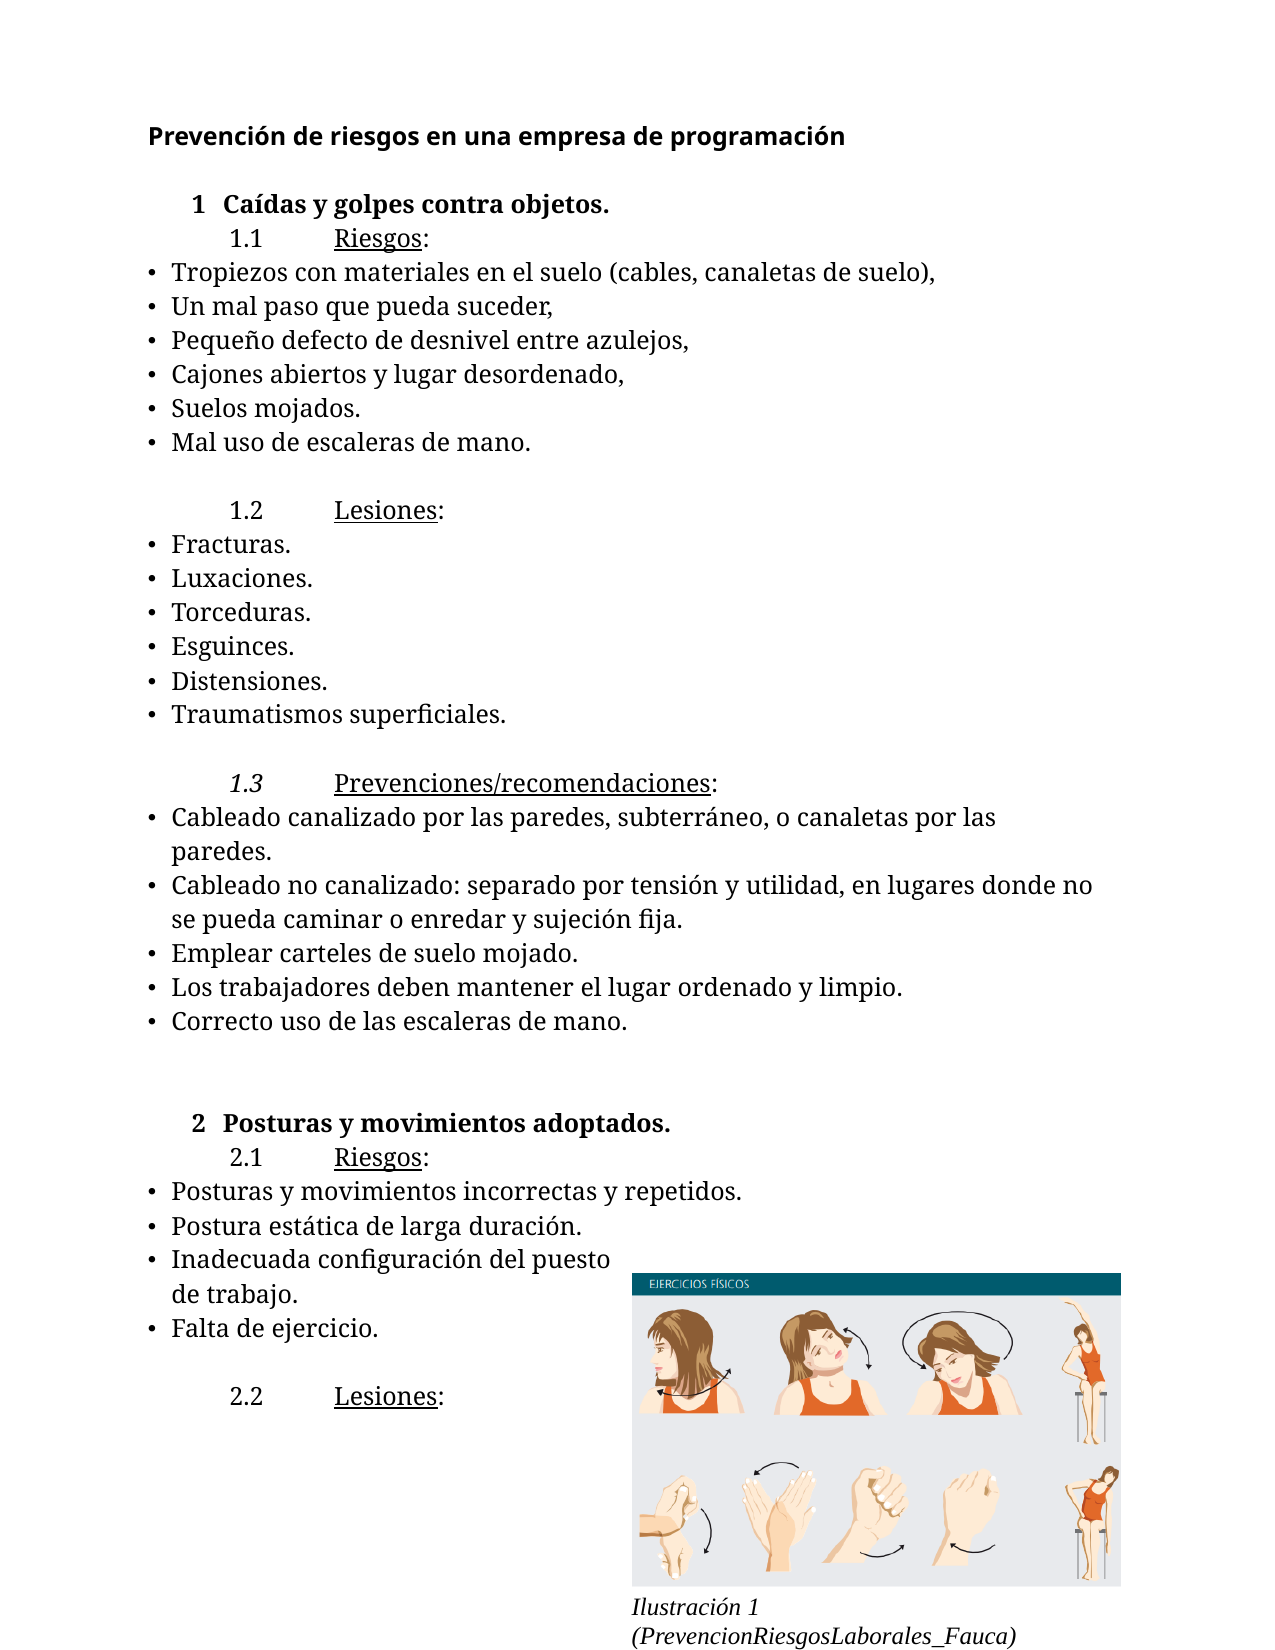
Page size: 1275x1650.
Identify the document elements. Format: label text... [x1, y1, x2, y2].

list Mal uso de escaleras de mano. [148, 425, 1098, 459]
list Tropiezos con materiales en el suelo (cables, canaletas de suelo), [148, 254, 1098, 288]
list Correcto uso de las escaleras de mano. [148, 1004, 1098, 1038]
list Lesiones: [223, 493, 1098, 527]
list Pequeño defecto de desnivel entre azulejos, [148, 322, 1098, 357]
list Distensiones. [148, 663, 1098, 697]
list Esguinces. [148, 629, 1098, 663]
list Fracturas. [148, 527, 1098, 561]
list Ilustración 1 (PrevencionRiesgosLaborales_Fauca) [631, 1587, 1122, 1650]
picture [631, 1271, 1122, 1587]
list Caídas y golpes contra objetos. [185, 186, 1098, 220]
list Cableado canalizado por las paredes, subterráneo, o canaletas por las paredes. [148, 799, 1098, 867]
list Los trabajadores deben mantener el lugar ordenado y limpio. [148, 970, 1098, 1004]
list Lesiones: [223, 1378, 631, 1412]
list Cableado no canalizado: separado por tensión y utilidad, en lugares donde no se pueda caminar o enredar y sujeción fija. [148, 867, 1098, 936]
list Traumatismos superficiales. [148, 697, 1098, 731]
list Torceduras. [148, 595, 1098, 629]
list [631, 1259, 1122, 1271]
list Posturas y movimientos adoptados. [185, 1106, 1098, 1140]
list Emplear carteles de suelo mojado. [148, 936, 1098, 970]
list Riesgos: [223, 1140, 1098, 1174]
list Falta de ejercicio. [148, 1310, 631, 1344]
list Cajones abiertos y lugar desordenado, [148, 357, 1098, 391]
list Inadecuada configuración del puesto de trabajo. [148, 1242, 1098, 1310]
list Posturas y movimientos incorrectas y repetidos. [148, 1174, 1098, 1208]
list Prevenciones/recomendaciones: [223, 765, 1098, 799]
list Postura estática de larga duración. [148, 1208, 1098, 1242]
list Un mal paso que pueda suceder, [148, 288, 1098, 322]
text Prevención de riesgos en una empresa de programación [148, 118, 1098, 152]
list Luxaciones. [148, 561, 1098, 595]
list Riesgos: [223, 220, 1098, 254]
list Suelos mojados. [148, 391, 1098, 425]
